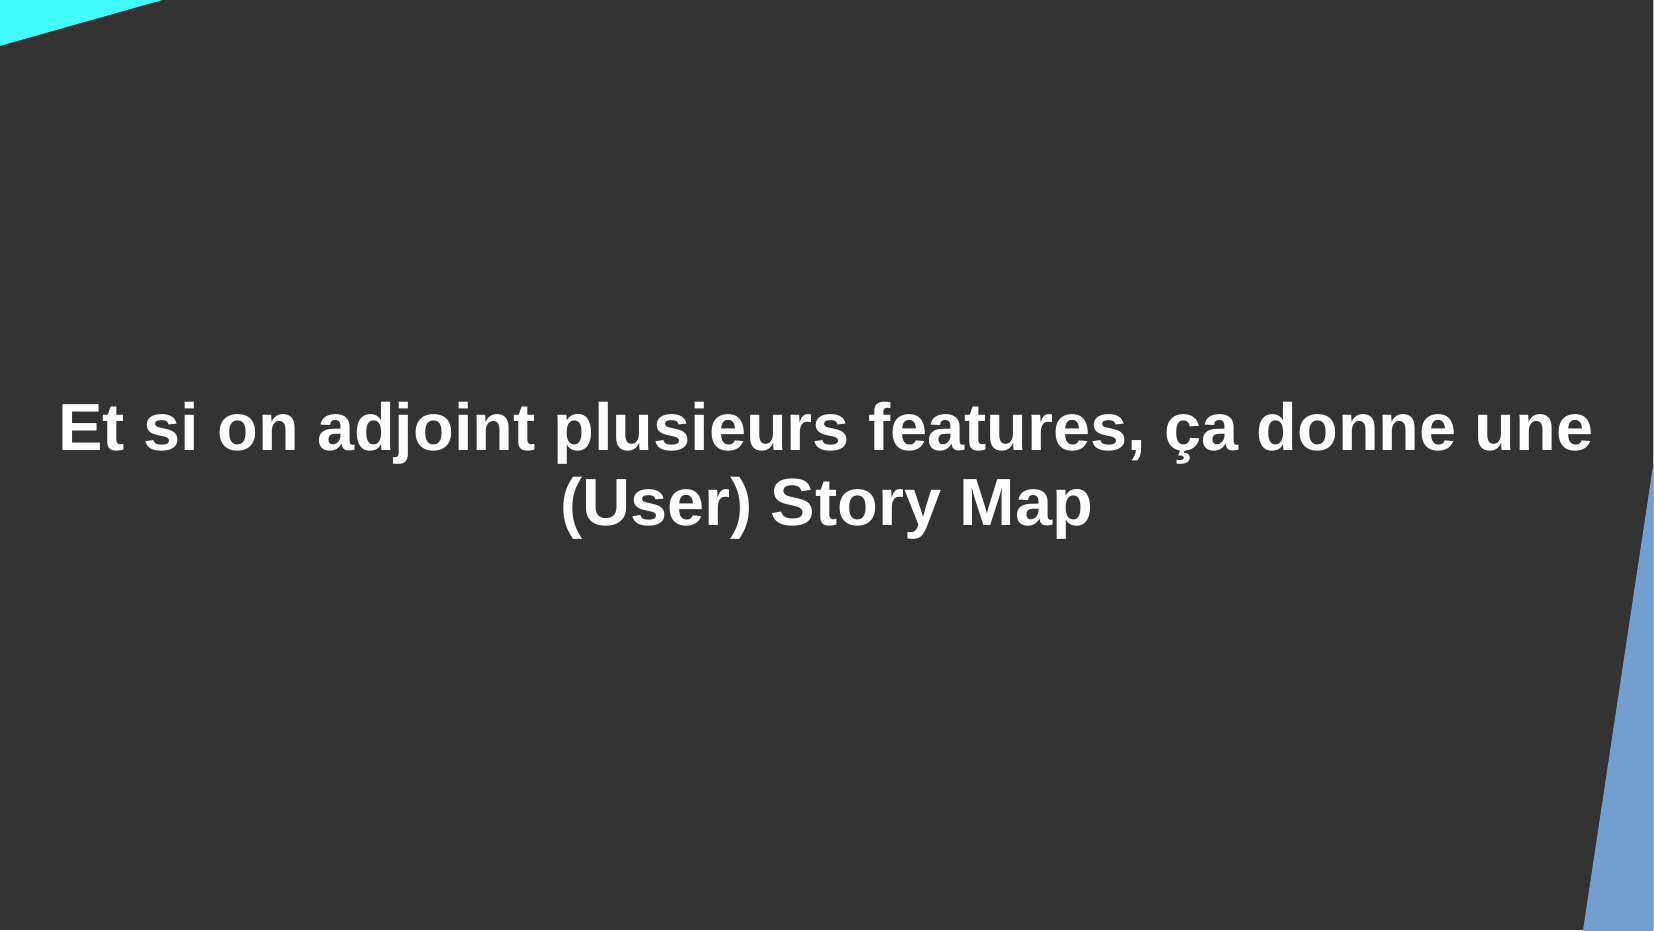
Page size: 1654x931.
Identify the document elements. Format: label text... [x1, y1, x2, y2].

title Et si on adjoint plusieurs features, ça donne une (User) Story Map [31, 367, 1622, 563]
text_box [1582, 459, 1654, 931]
text_box [0, 0, 163, 46]
